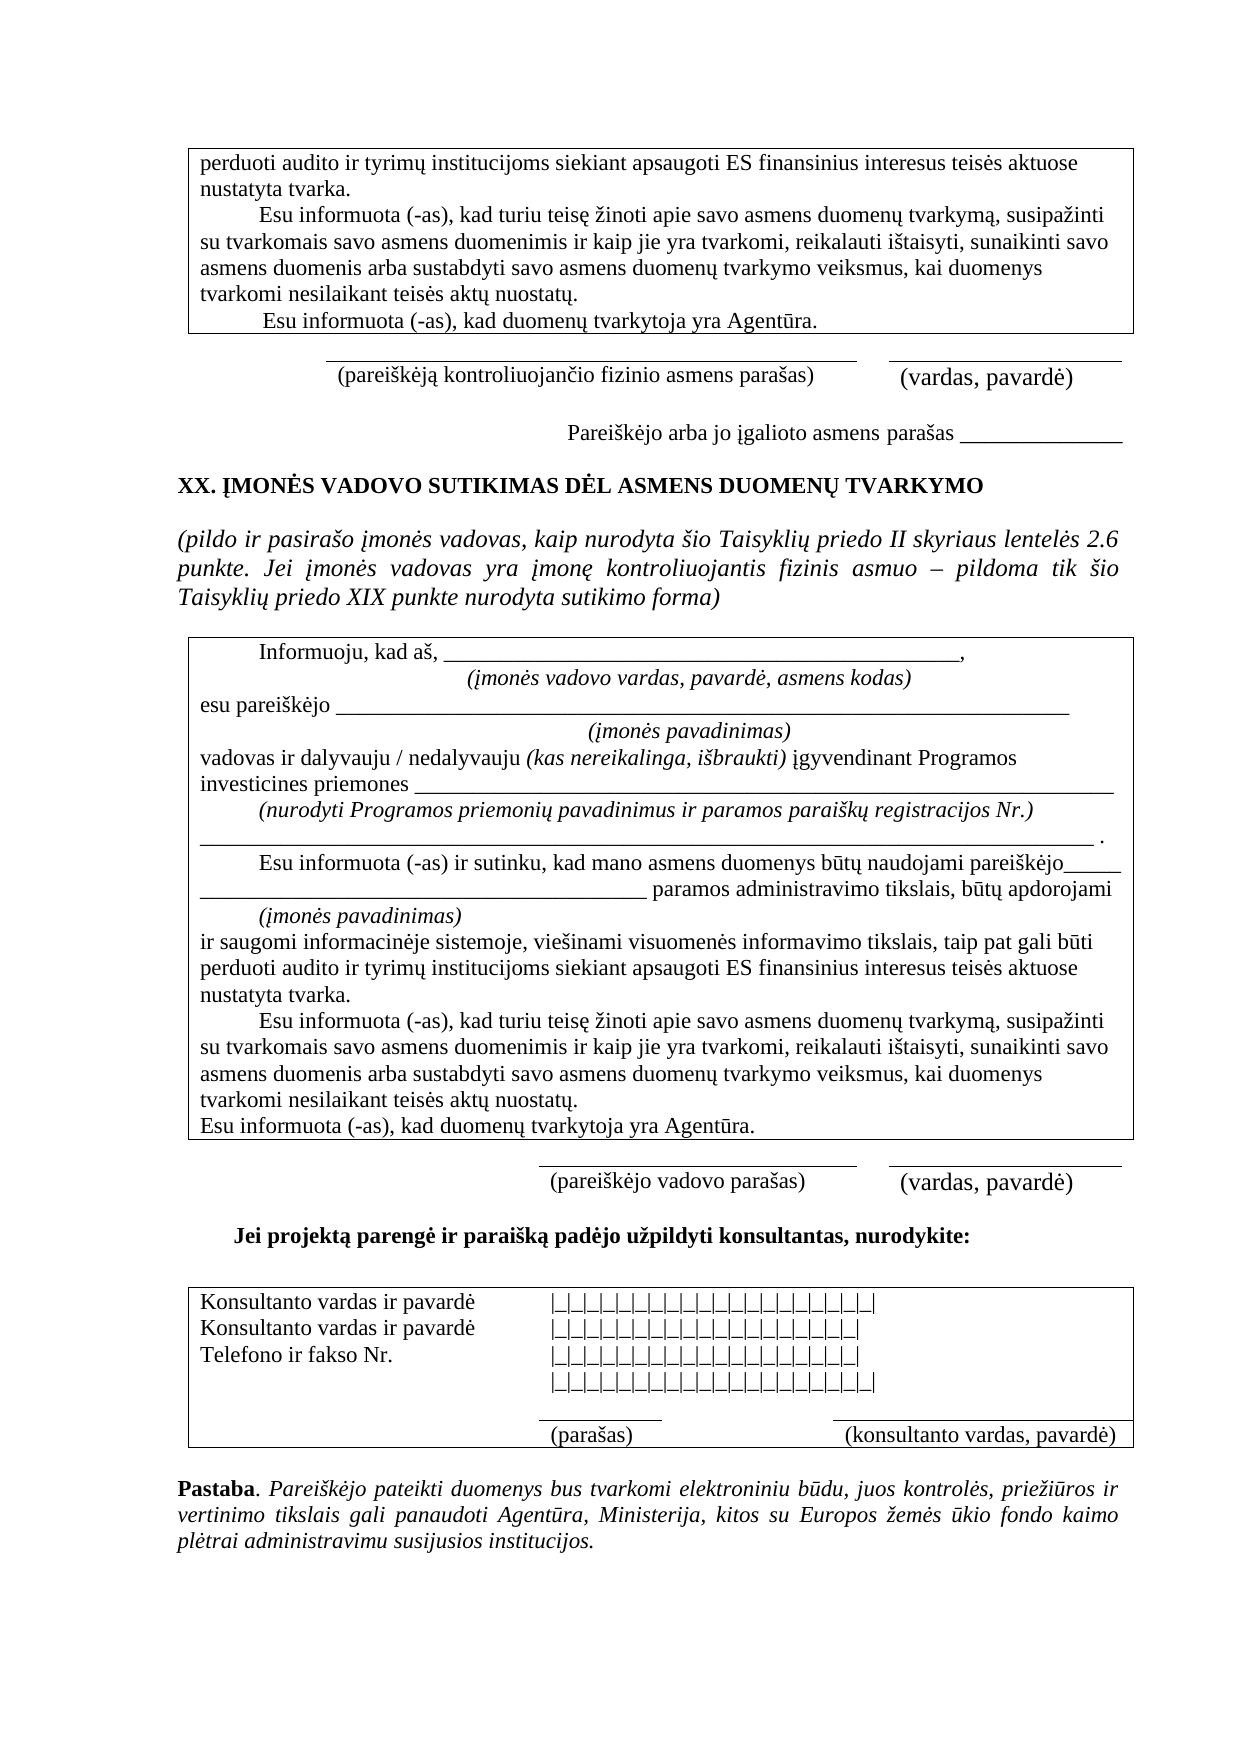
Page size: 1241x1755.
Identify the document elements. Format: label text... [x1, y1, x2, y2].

table_header |_|_|_|_|_|_|_|_|_|_|_|_|_|_|_|_|_|_|_|_| [539, 1288, 1133, 1314]
table_cell (parašas) [539, 1421, 662, 1447]
text (pildo ir pasirašo įmonės vadovas, kaip nurodyta šio Taisyklių priedo II skyriaus lentelės 2.6 punkte. Jei įmonės vadovas yra įmonę kontroliuojantis fizinis asmuo – pildoma tik šio Taisyklių priedo XIX punkte nurodyta sutikimo forma) [177, 524, 1122, 611]
table_header (vardas, pavardė) [889, 362, 1122, 390]
table_header [177, 361, 237, 390]
table_cell |_|_|_|_|_|_|_|_|_|_|_|_|_|_|_|_|_|_|_| |_|_|_|_|_|_|_|_|_|_|_|_|_|_|_|_|_|_|_|_| [539, 1341, 1133, 1393]
text Pareiškėjo arba jo įgalioto asmens parašas _____________ [177, 417, 1122, 445]
table_cell [662, 1420, 833, 1447]
table_cell (konsultanto vardas, pavardė) [833, 1421, 1133, 1447]
table_header [857, 1166, 888, 1196]
table_cell [539, 1394, 1133, 1420]
table_cell [189, 1420, 539, 1447]
table_cell Konsultanto vardas ir pavardė [189, 1315, 539, 1341]
text Pastaba. Pareiškėjo pateikti duomenys bus tvarkomi elektroniniu būdu, juos kontrolės, priežiūros ir vertinimo tikslais gali panaudoti Agentūra, Ministerija, kitos su Europos žemės ūkio fondo kaimo plėtrai administravimu susijusios institucijos. [177, 1475, 1122, 1554]
table_header (vardas, pavardė) [889, 1167, 1122, 1196]
table_header [237, 1166, 538, 1196]
table_header (pareiškėją kontroliuojančio fizinio asmens parašas) [326, 362, 857, 390]
table_cell Telefono ir fakso Nr. [189, 1341, 539, 1393]
table_header Konsultanto vardas ir pavardė [189, 1288, 539, 1314]
table_cell [189, 1394, 539, 1420]
text XX. ĮMONĖS VADOVO SUTIKIMAS DĖL ASMENS DUOMENŲ TVARKYMO [177, 472, 1122, 498]
table_header [857, 361, 888, 390]
text Jei projektą parengė ir paraišką padėjo užpildyti konsultantas, nurodykite: [177, 1222, 1122, 1249]
table_header (pareiškėjo vadovo parašas) [539, 1167, 857, 1196]
table_cell |_|_|_|_|_|_|_|_|_|_|_|_|_|_|_|_|_|_|_| [539, 1315, 1133, 1341]
table_header [177, 1166, 237, 1196]
table_header Informuoju, kad aš, _____________________________________________, (įmonės vadovo vardas, pavardė, asmens kodas) esu pareiškėjo ________________________________________________________________ (įmonės pavadinimas) vadovas ir dalyvauju / nedalyvauju (kas nereikalinga, išbraukti) įgyvendinant Programos investicines priemones _____________________________________________________________ (nurodyti Programos priemonių pavadinimus ir paramos paraiškų registracijos Nr.) ______________________________________________________________________________ . Esu informuota (-as) ir sutinku, kad mano asmens duomenys būtų naudojami pareiškėjo_____ _______________________________________ paramos administravimo tikslais, būtų apdorojami (įmonės pavadinimas) ir saugomi informacinėje sistemoje, viešinami visuomenės informavimo tikslais, taip pat gali būti perduoti audito ir tyrimų institucijoms siekiant apsaugoti ES finansinius interesus teisės aktuose nustatyta tvarka. Esu informuota (-as), kad turiu teisę žinoti apie savo asmens duomenų tvarkymą, susipažinti su tvarkomais savo asmens duomenimis ir kaip jie yra tvarkomi, reikalauti ištaisyti, sunaikinti savo asmens duomenis arba sustabdyti savo asmens duomenų tvarkymo veiksmus, kai duomenys tvarkomi nesilaikant teisės aktų nuostatų. Esu informuota (-as), kad duomenų tvarkytoja yra Agentūra. [189, 638, 1133, 1139]
table_header perduoti audito ir tyrimų institucijoms siekiant apsaugoti ES finansinius interesus teisės aktuose nustatyta tvarka. Esu informuota (-as), kad turiu teisę žinoti apie savo asmens duomenų tvarkymą, susipažinti su tvarkomais savo asmens duomenimis ir kaip jie yra tvarkomi, reikalauti ištaisyti, sunaikinti savo asmens duomenis arba sustabdyti savo asmens duomenų tvarkymo veiksmus, kai duomenys tvarkomi nesilaikant teisės aktų nuostatų. Esu informuota (-as), kad duomenų tvarkytoja yra Agentūra. [189, 149, 1133, 333]
table_header [237, 361, 326, 390]
